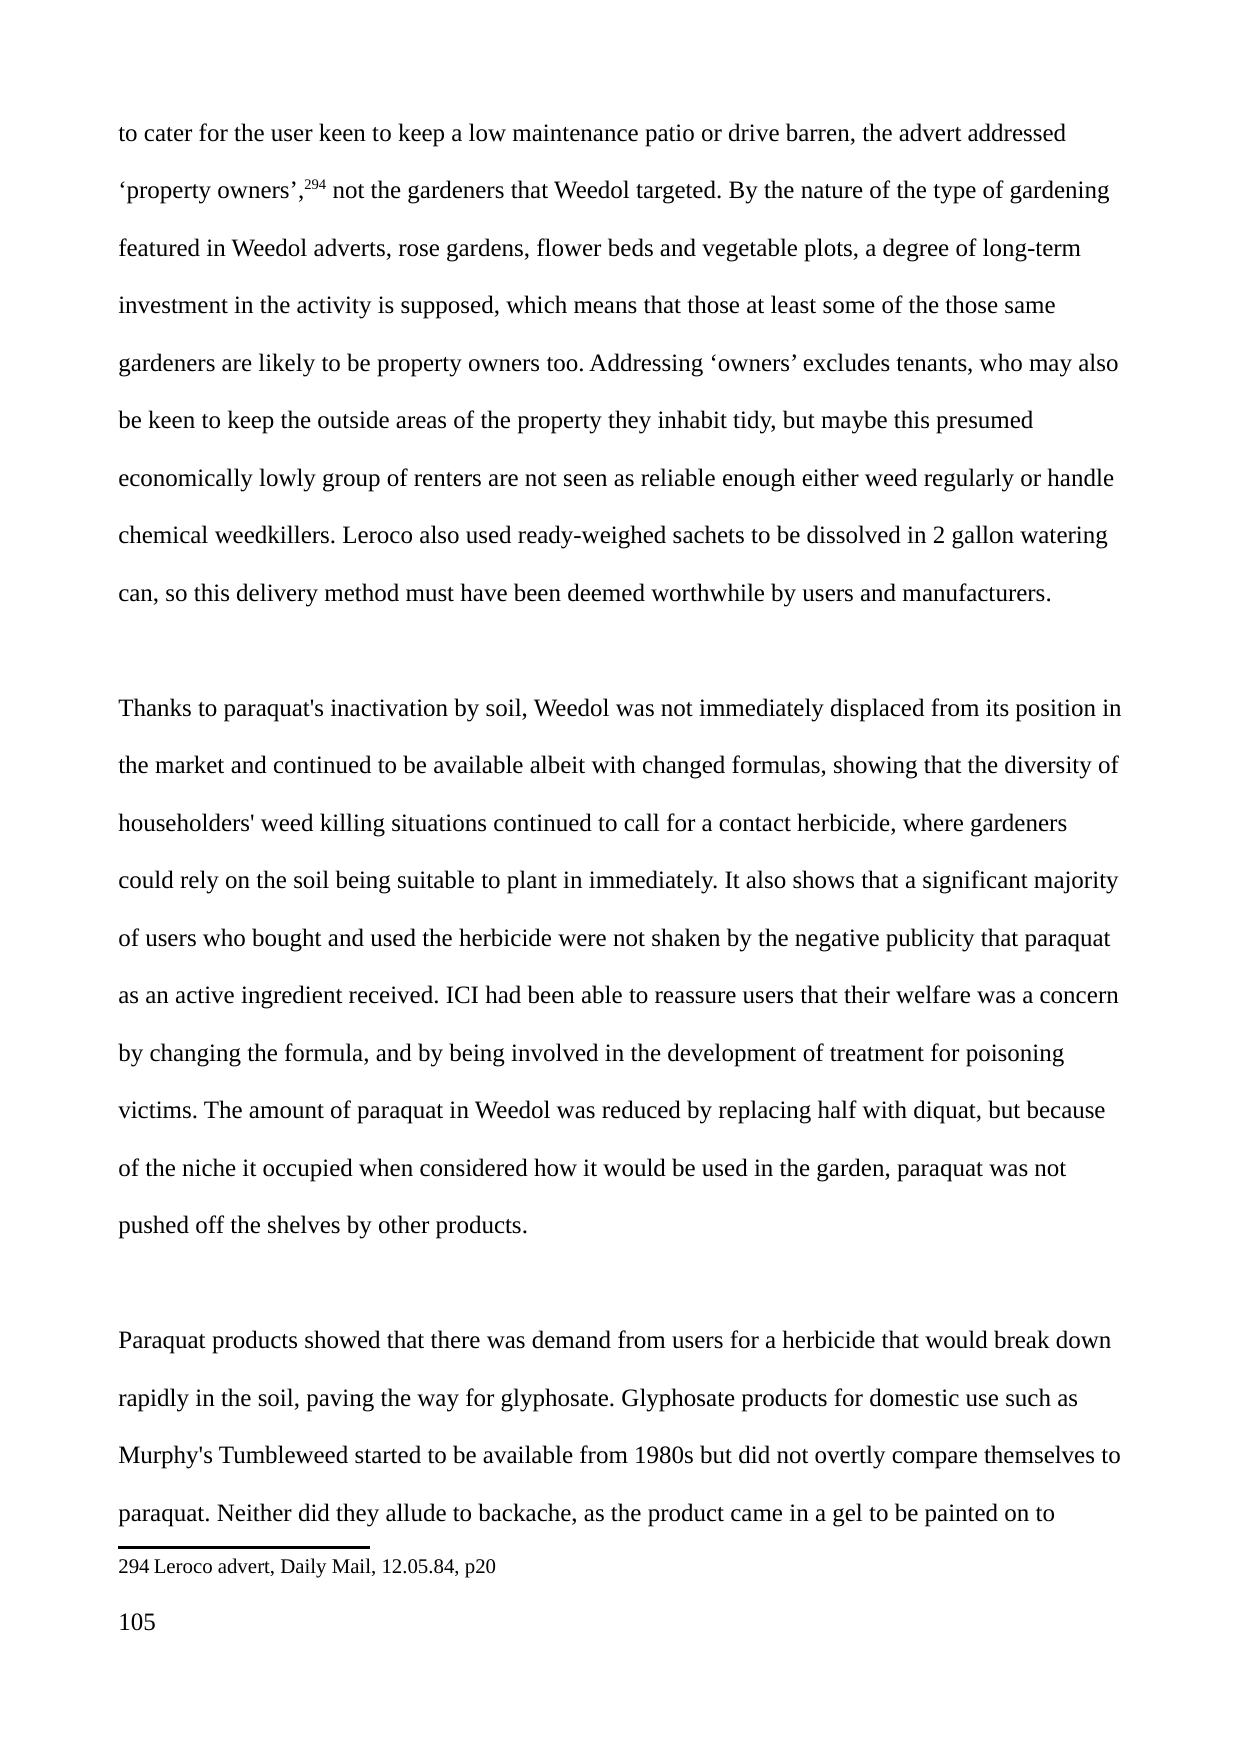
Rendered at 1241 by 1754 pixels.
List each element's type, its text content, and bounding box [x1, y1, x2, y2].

text to cater for the user keen to keep a low maintenance patio or drive barren, the advert addressed ‘property owners’, not the gardeners that Weedol targeted. By the nature of the type of gardening featured in Weedol adverts, rose gardens, flower beds and vegetable plots, a degree of long-term investment in the activity is supposed, which means that those at least some of the those same gardeners are likely to be property owners too. Addressing ‘owners’ excludes tenants, who may also be keen to keep the outside areas of the property they inhabit tidy, but maybe this presumed economically lowly group of renters are not seen as reliable enough either weed regularly or handle chemical weedkillers. Leroco also used ready-weighed sachets to be dissolved in 2 gallon watering can, so this delivery method must have been deemed worthwhile by users and manufacturers. [118, 118, 1122, 607]
text Thanks to paraquat's inactivation by soil, Weedol was not immediately displaced from its position in the market and continued to be available albeit with changed formulas, showing that the diversity of householders' weed killing situations continued to call for a contact herbicide, where gardeners could rely on the soil being suitable to plant in immediately. It also shows that a significant majority of users who bought and used the herbicide were not shaken by the negative publicity that paraquat as an active ingredient received. ICI had been able to reassure users that their welfare was a concern by changing the formula, and by being involved in the development of treatment for poisoning victims. The amount of paraquat in Weedol was reduced by replacing half with diquat, but because of the niche it occupied when considered how it would be used in the garden, paraquat was not pushed off the shelves by other products. [118, 693, 1122, 1239]
text Paraquat products showed that there was demand from users for a herbicide that would break down rapidly in the soil, paving the way for glyphosate. Glyphosate products for domestic use such as Murphy's Tumbleweed started to be available from 1980s but did not overtly compare themselves to paraquat. Neither did they allude to backache, as the product came in a gel to be painted on to [118, 1326, 1122, 1527]
text Leroco advert, Daily Mail, 12.05.84, p20 [118, 1553, 1122, 1578]
